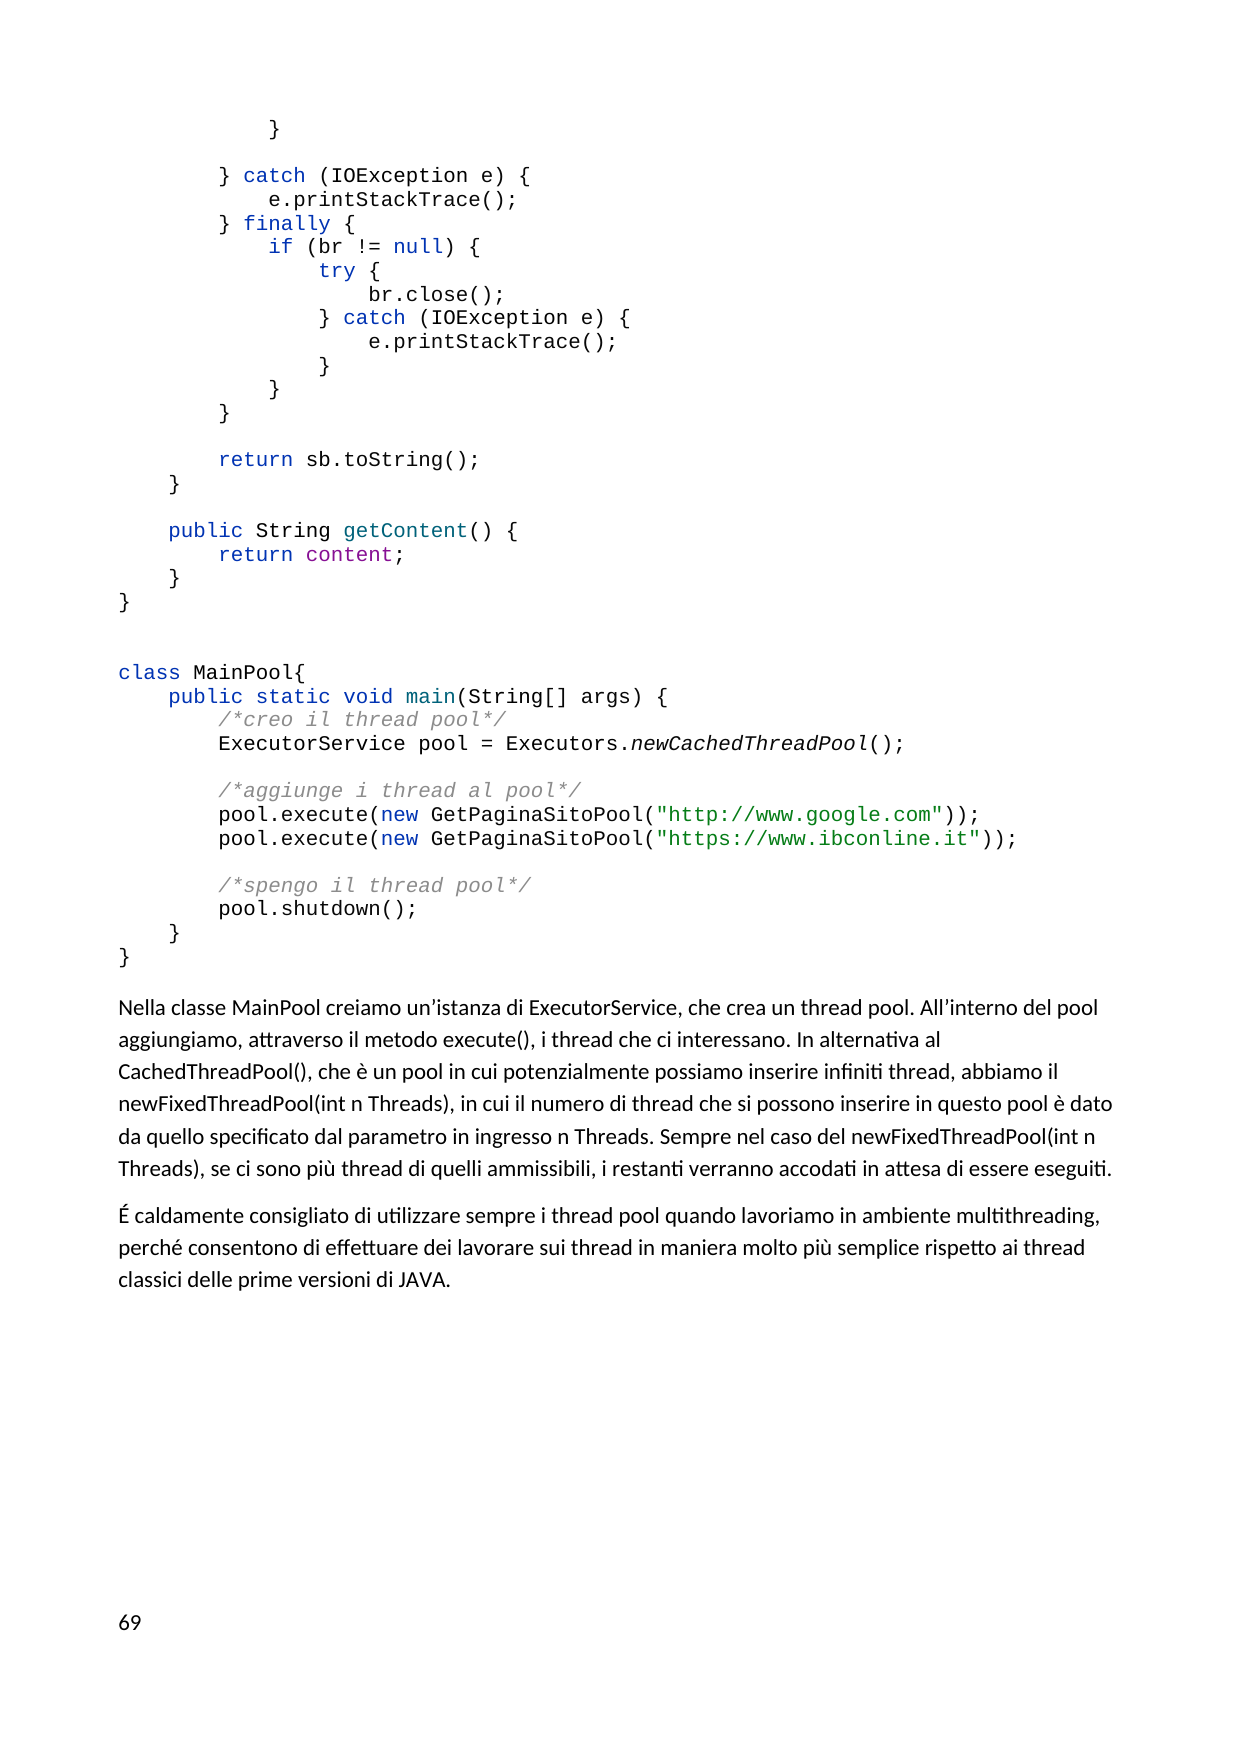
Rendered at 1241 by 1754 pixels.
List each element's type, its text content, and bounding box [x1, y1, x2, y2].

text É caldamente consigliato di utilizzare sempre i thread pool quando lavoriamo in ambiente multithreading, perché consentono di effettuare dei lavorare sui thread in maniera molto più semplice rispetto ai thread classici delle prime versioni di JAVA. [118, 1201, 1122, 1293]
text Nella classe MainPool creiamo un’istanza di ExecutorService, che crea un thread pool. All’interno del pool aggiungiamo, attraverso il metodo execute(), i thread che ci interessano. In alternativa al CachedThreadPool(), che è un pool in cui potenzialmente possiamo inserire infiniti thread, abbiamo il newFixedThreadPool(int n Threads), in cui il numero di thread che si possono inserire in questo pool è dato da quello specificato dal parametro in ingresso n Threads. Sempre nel caso del newFixedThreadPool(int n Threads), se ci sono più thread di quelli ammissibili, i restanti verranno accodati in attesa di essere eseguiti. [118, 993, 1122, 1182]
text } } catch (IOException e) { e.printStackTrace(); } finally { if (br != null) { try { br.close(); } catch (IOException e) { e.printStackTrace(); } } } return sb.toString(); } public String getContent() { return content; } } class MainPool{ public static void main(String[] args) { /*creo il thread pool*/ ExecutorService pool = Executors.newCachedThreadPool(); /*aggiunge i thread al pool*/ pool.execute(new GetPaginaSitoPool("http://www.google.com")); pool.execute(new GetPaginaSitoPool("https://www.ibconline.it")); /*spengo il thread pool*/ pool.shutdown(); } } [118, 118, 1122, 969]
